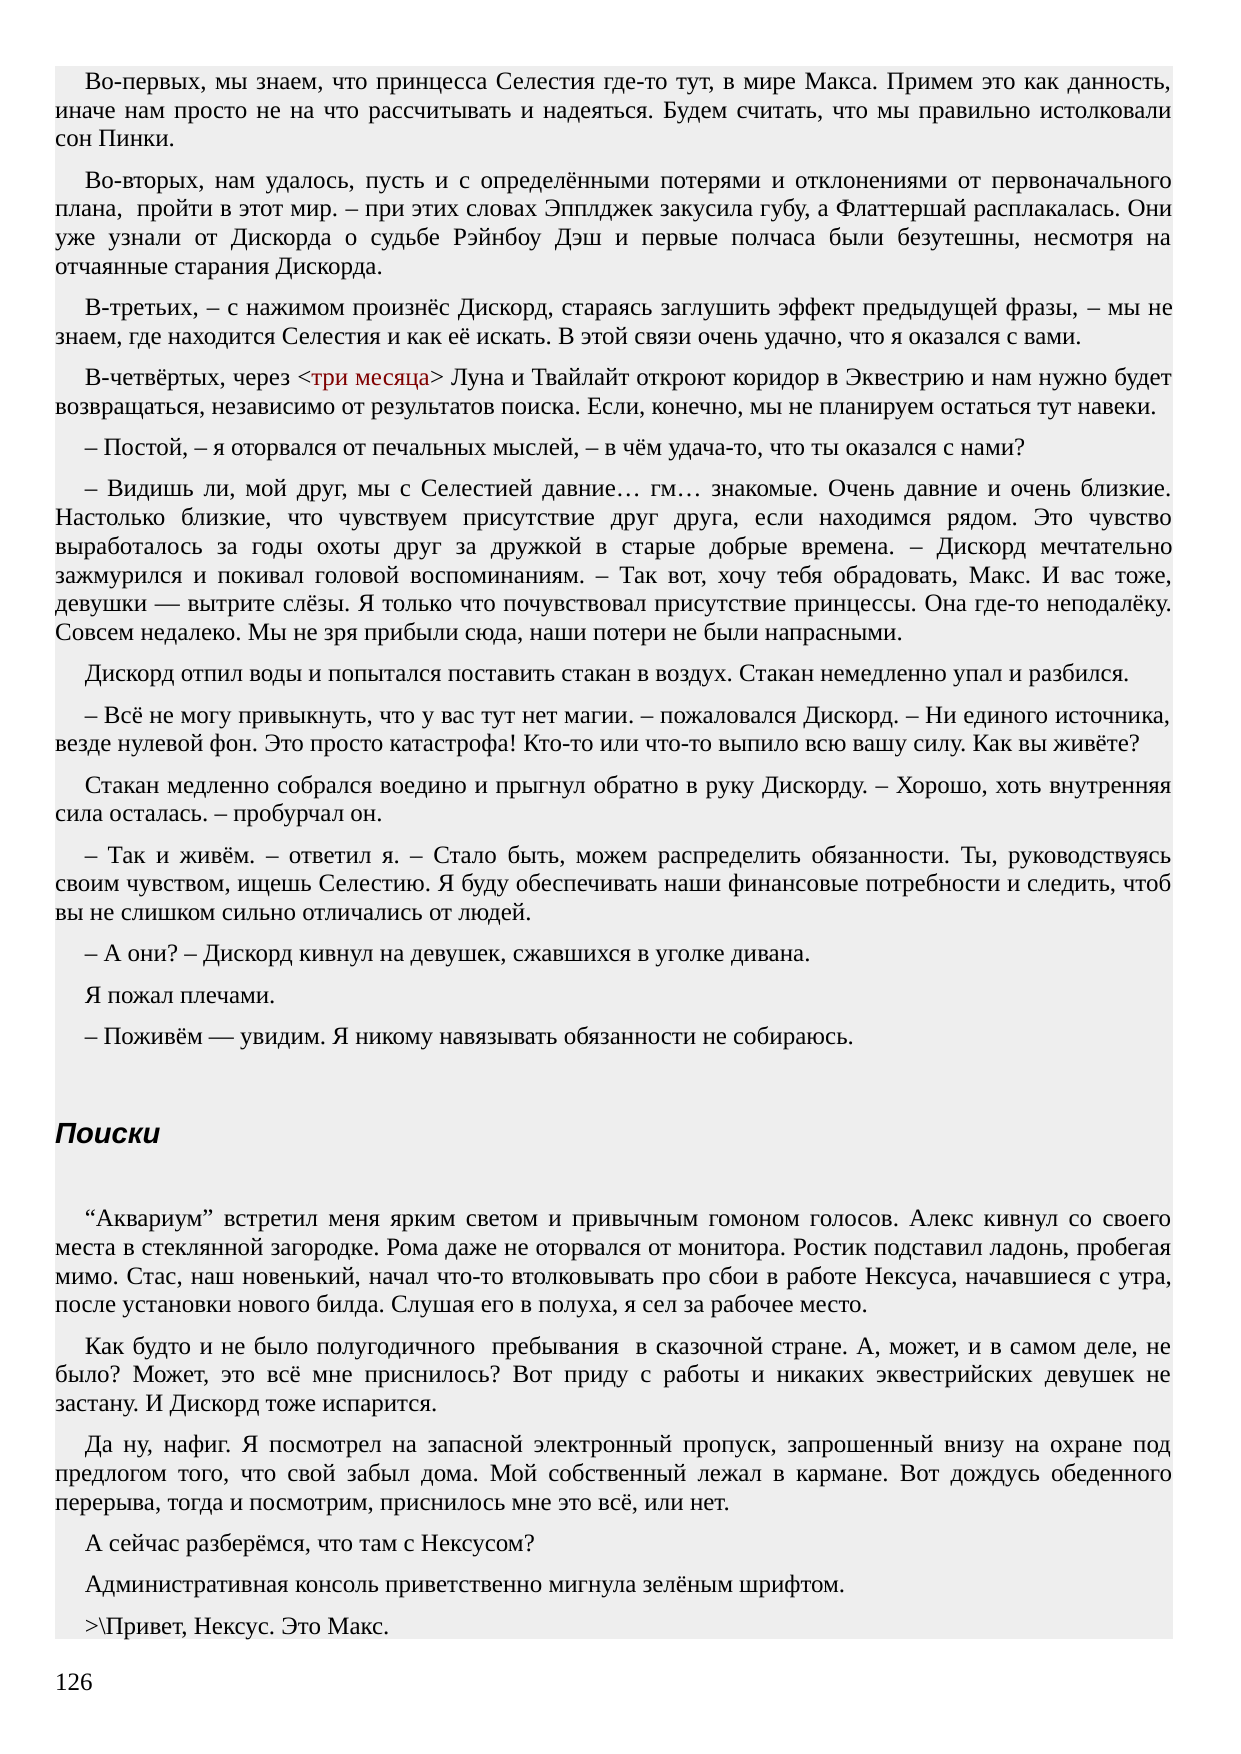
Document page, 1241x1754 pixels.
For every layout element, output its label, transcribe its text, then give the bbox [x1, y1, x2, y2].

text “Аквариум” встретил меня ярким светом и привычным гомоном голосов. Алекс кивнул со своего места в стеклянной загородке. Рома даже не оторвался от монитора. Ростик подставил ладонь, пробегая мимо. Стас, наш новенький, начал что-то втолковывать про сбои в работе Нексуса, начавшиеся с утра, после установки нового билда. Слушая его в полуха, я сел за рабочее место. [55, 1203, 1173, 1318]
text Дискорд отпил воды и попытался поставить стакан в воздух. Стакан немедленно упал и разбился. [55, 658, 1173, 687]
text В-третьих, – с нажимом произнёс Дискорд, стараясь заглушить эффект предыдущей фразы, – мы не знаем, где находится Селестия и как её искать. В этой связи очень удачно, что я оказался с вами. [55, 292, 1173, 350]
text Да ну, нафиг. Я посмотрел на запасной электронный пропуск, запрошенный внизу на охране под предлогом того, что свой забыл дома. Мой собственный лежал в кармане. Вот дождусь обеденного перерыва, тогда и посмотрим, приснилось мне это всё, или нет. [55, 1429, 1173, 1516]
text Я пожал плечами. [55, 980, 1173, 1008]
text – Так и живём. – ответил я. – Стало быть, можем распределить обязанности. Ты, руководствуясь своим чувством, ищешь Селестию. Я буду обеспечивать наши финансовые потребности и следить, чтоб вы не слишком сильно отличались от людей. [55, 840, 1173, 926]
text – Видишь ли, мой друг, мы с Селестией давние… гм… знакомые. Очень давние и очень близкие. Настолько близкие, что чувствуем присутствие друг друга, если находимся рядом. Это чувство выработалось за годы охоты друг за дружкой в старые добрые времена. – Дискорд мечтательно зажмурился и покивал головой воспоминаниям. – Так вот, хочу тебя обрадовать, Макс. И вас тоже, девушки — вытрите слёзы. Я только что почувствовал присутствие принцессы. Она где-то неподалёку. Совсем недалеко. Мы не зря прибыли сюда, наши потери не были напрасными. [55, 473, 1173, 646]
text Во-вторых, нам удалось, пусть и с определёнными потерями и отклонениями от первоначального плана, пройти в этот мир. – при этих словах Эпплджек закусила губу, а Флаттершай расплакалась. Они уже узнали от Дискорда о судьбе Рэйнбоу Дэш и первые полчаса были безутешны, несмотря на отчаянные старания Дискорда. [55, 165, 1173, 280]
text Административная консоль приветственно мигнула зелёным шрифтом. [55, 1569, 1173, 1598]
text Стакан медленно собрался воедино и прыгнул обратно в руку Дискорду. – Хорошо, хоть внутренняя сила осталась. – пробурчал он. [55, 770, 1173, 827]
text Как будто и не было полугодичного пребывания в сказочной стране. А, может, и в самом деле, не было? Может, это всё мне приснилось? Вот приду с работы и никаких эквестрийских девушек не застану. И Дискорд тоже испарится. [55, 1331, 1173, 1417]
text В-четвёртых, через <три месяца> Луна и Твайлайт откроют коридор в Эквестрию и нам нужно будет возвращаться, независимо от результатов поиска. Если, конечно, мы не планируем остаться тут навеки. [55, 362, 1173, 420]
text >\Привет, Нексус. Это Макс. [55, 1611, 1173, 1639]
text Во-первых, мы знаем, что принцесса Селестия где-то тут, в мире Макса. Примем это как данность, иначе нам просто не на что рассчитывать и надеяться. Будем считать, что мы правильно истолковали сон Пинки. [55, 66, 1173, 152]
text А сейчас разберёмся, что там с Нексусом? [55, 1528, 1173, 1557]
text – Постой, – я оторвался от печальных мыслей, – в чём удача-то, что ты оказался с нами? [55, 432, 1173, 461]
subtitle Поиски [55, 1116, 1173, 1149]
text – А они? – Дискорд кивнул на девушек, сжавшихся в уголке дивана. [55, 938, 1173, 967]
text – Поживём — увидим. Я никому навязывать обязанности не собираюсь. [55, 1021, 1173, 1050]
text – Всё не могу привыкнуть, что у вас тут нет магии. – пожаловался Дискорд. – Ни единого источника, везде нулевой фон. Это просто катастрофа! Кто-то или что-то выпило всю вашу силу. Как вы живёте? [55, 700, 1173, 757]
